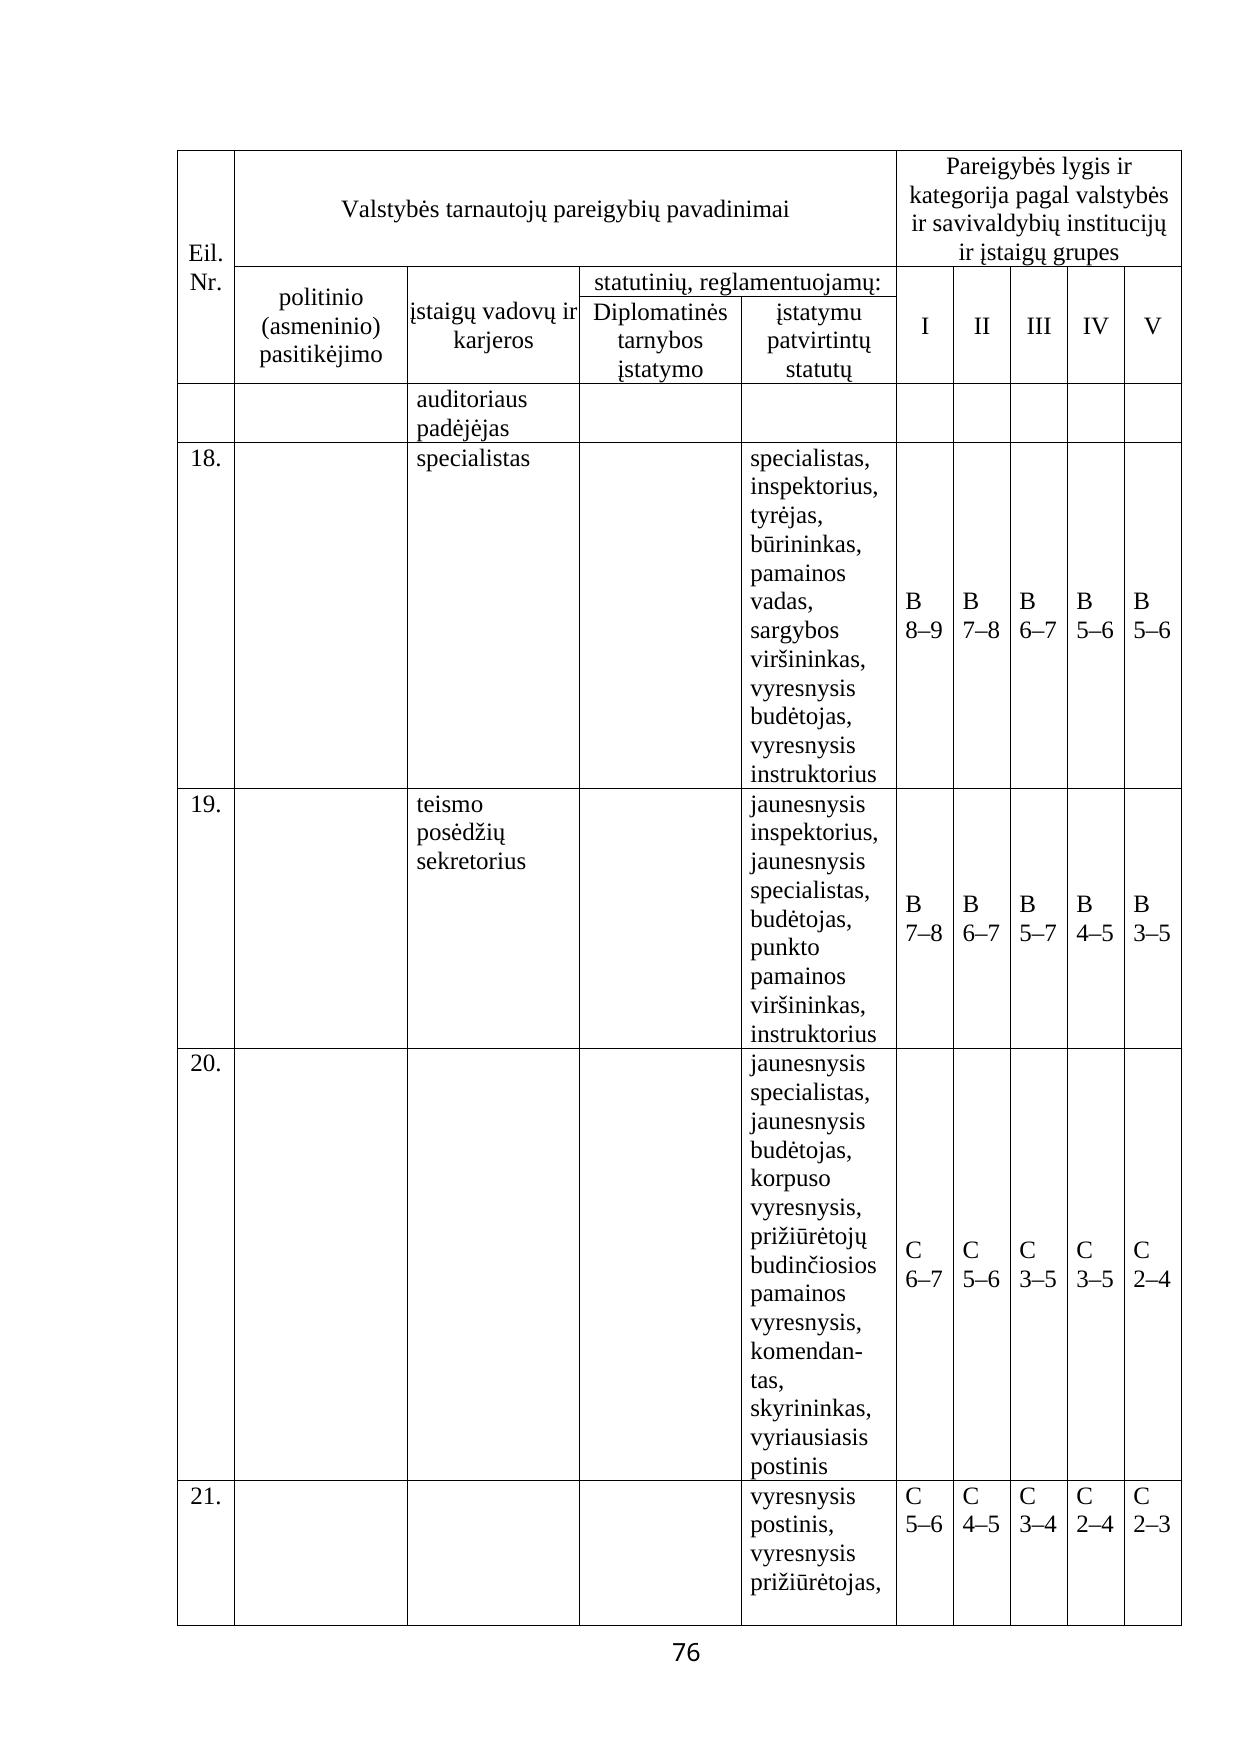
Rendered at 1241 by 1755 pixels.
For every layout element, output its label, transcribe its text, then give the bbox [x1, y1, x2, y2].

table_cell B 6–7 [1011, 443, 1067, 788]
table_cell C 3–4 [1011, 1481, 1067, 1624]
table_cell Diplomatinės tarnybos įstatymo [580, 297, 741, 383]
table_cell B 7–8 [954, 443, 1010, 788]
table_cell [235, 384, 407, 442]
table_cell statutinių, reglamentuojamų: [580, 267, 896, 296]
table_cell [580, 443, 741, 788]
table_cell B 5–6 [1125, 443, 1181, 788]
table_cell [235, 443, 407, 788]
table_cell [580, 1049, 741, 1480]
table_cell [580, 384, 741, 442]
table_cell II [954, 267, 1010, 383]
table_cell auditoriaus padėjėjas [408, 384, 579, 442]
table_cell [178, 384, 234, 442]
table_cell C 2–4 [1125, 1049, 1181, 1480]
table_cell specialistas [408, 443, 579, 788]
table_cell 20. [178, 1049, 234, 1480]
table_cell jaunesnysis specialistas, jaunesnysis budėtojas, korpuso vyresnysis, prižiūrėtojų budinčiosios pamainos vyresnysis, komendan-tas, skyrininkas, vyriausiasis postinis [742, 1049, 896, 1480]
table_cell specialistas, inspektorius, tyrėjas, būrininkas, pamainos vadas, sargybos viršininkas, vyresnysis budėtojas, vyresnysis instruktorius [742, 443, 896, 788]
table_cell vyresnysis postinis, vyresnysis prižiūrėtojas, [742, 1481, 896, 1624]
table_cell [897, 384, 953, 442]
table_cell B 8–9 [897, 443, 953, 788]
table_cell C 6–7 [897, 1049, 953, 1480]
table_header Eil. Nr. [178, 151, 234, 383]
table_cell [235, 789, 407, 1047]
table_header Valstybės tarnautojų pareigybių pavadinimai [235, 151, 896, 266]
table_cell B 4–5 [1068, 789, 1124, 1047]
table_cell IV [1068, 267, 1124, 383]
table_cell įstaigų vadovų ir karjeros [408, 267, 579, 383]
table_cell teismo posėdžių sekretorius [408, 789, 579, 1047]
table_cell [408, 1049, 579, 1480]
table_cell B 5–6 [1068, 443, 1124, 788]
table_cell 18. [178, 443, 234, 788]
table_cell [1068, 384, 1124, 442]
table_cell [408, 1481, 579, 1624]
table_cell [580, 789, 741, 1047]
table_cell C 4–5 [954, 1481, 1010, 1624]
table_cell jaunesnysis inspektorius, jaunesnysis specialistas, budėtojas, punkto pamainos viršininkas, instruktorius [742, 789, 896, 1047]
table_cell [1011, 384, 1067, 442]
table_cell C 3–5 [1068, 1049, 1124, 1480]
table_cell C 5–6 [954, 1049, 1010, 1480]
table_cell [1125, 384, 1181, 442]
table_cell I [897, 267, 953, 383]
table_cell B 6–7 [954, 789, 1010, 1047]
table_cell įstatymu patvirtintų statutų [742, 297, 896, 383]
table_cell C 2–4 [1068, 1481, 1124, 1624]
table_cell C 3–5 [1011, 1049, 1067, 1480]
table_cell [235, 1481, 407, 1624]
table_cell [235, 1049, 407, 1480]
table_cell B 5–7 [1011, 789, 1067, 1047]
table_cell [580, 1481, 741, 1624]
table_cell 19. [178, 789, 234, 1047]
table_cell C 2–3 [1125, 1481, 1181, 1624]
table_cell V [1125, 267, 1181, 383]
table_cell [742, 384, 896, 442]
table_cell C 5–6 [897, 1481, 953, 1624]
table_header Pareigybės lygis ir kategorija pagal valstybės ir savivaldybių institucijų ir įstaigų grupes [897, 151, 1181, 266]
table_cell III [1011, 267, 1067, 383]
table_cell B 3–5 [1125, 789, 1181, 1047]
table_cell politinio (asmeninio) pasitikėjimo [235, 267, 407, 383]
table_cell B 7–8 [897, 789, 953, 1047]
table_cell [954, 384, 1010, 442]
table_cell 21. [178, 1481, 234, 1624]
